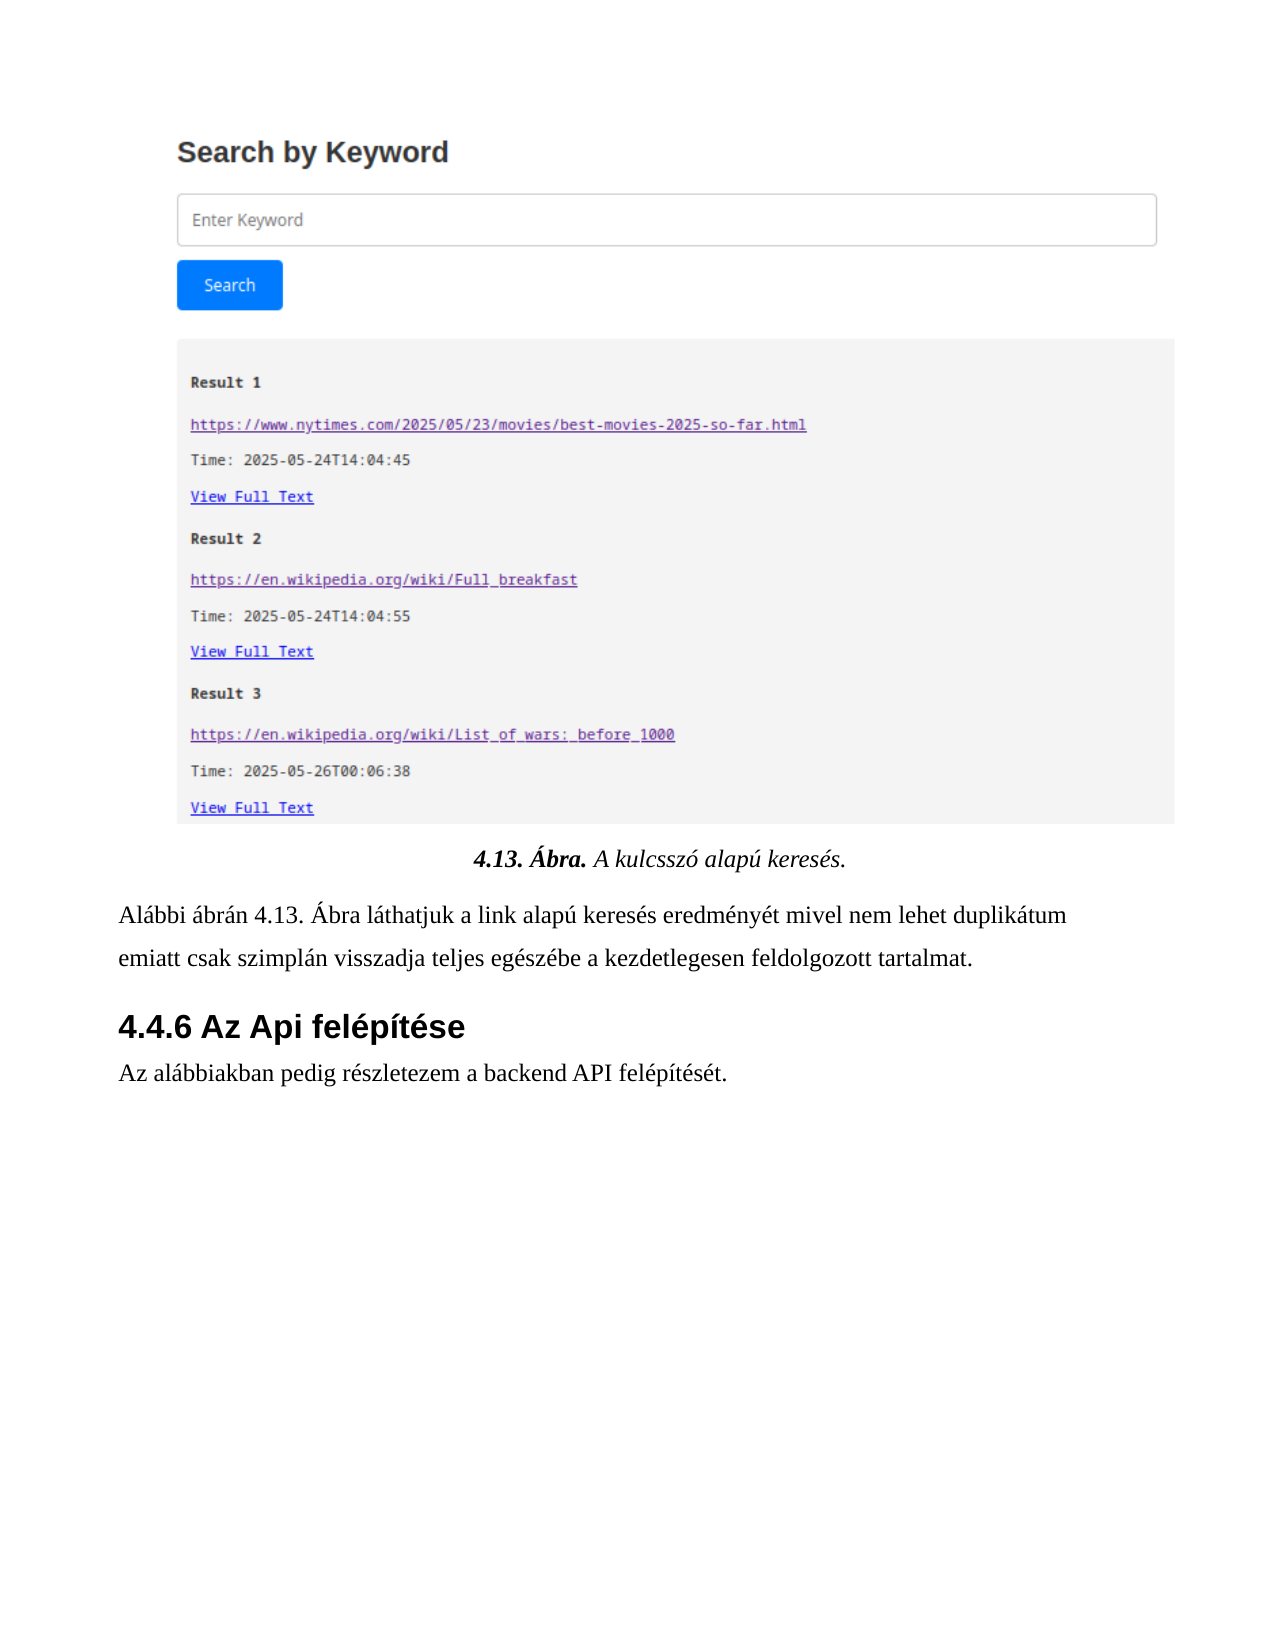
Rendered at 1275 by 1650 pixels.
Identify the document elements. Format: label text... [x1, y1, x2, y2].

subtitle 4.4.6 Az Api felépítése [118, 1007, 1098, 1045]
text Alábbi ábrán 4.13. Ábra láthatjuk a link alapú keresés eredményét mivel nem lehet duplikátum emiatt csak szimplán visszadja teljes egészébe a kezdetlegesen feldolgozott tartalmat. [118, 900, 1127, 972]
picture [165, 124, 1175, 824]
text Az alábbiakban pedig részletezem a backend API felépítését. [118, 1058, 1127, 1086]
text 4.13. Ábra. A kulcsszó alapú keresés. [165, 824, 1157, 873]
text [165, 118, 1157, 124]
